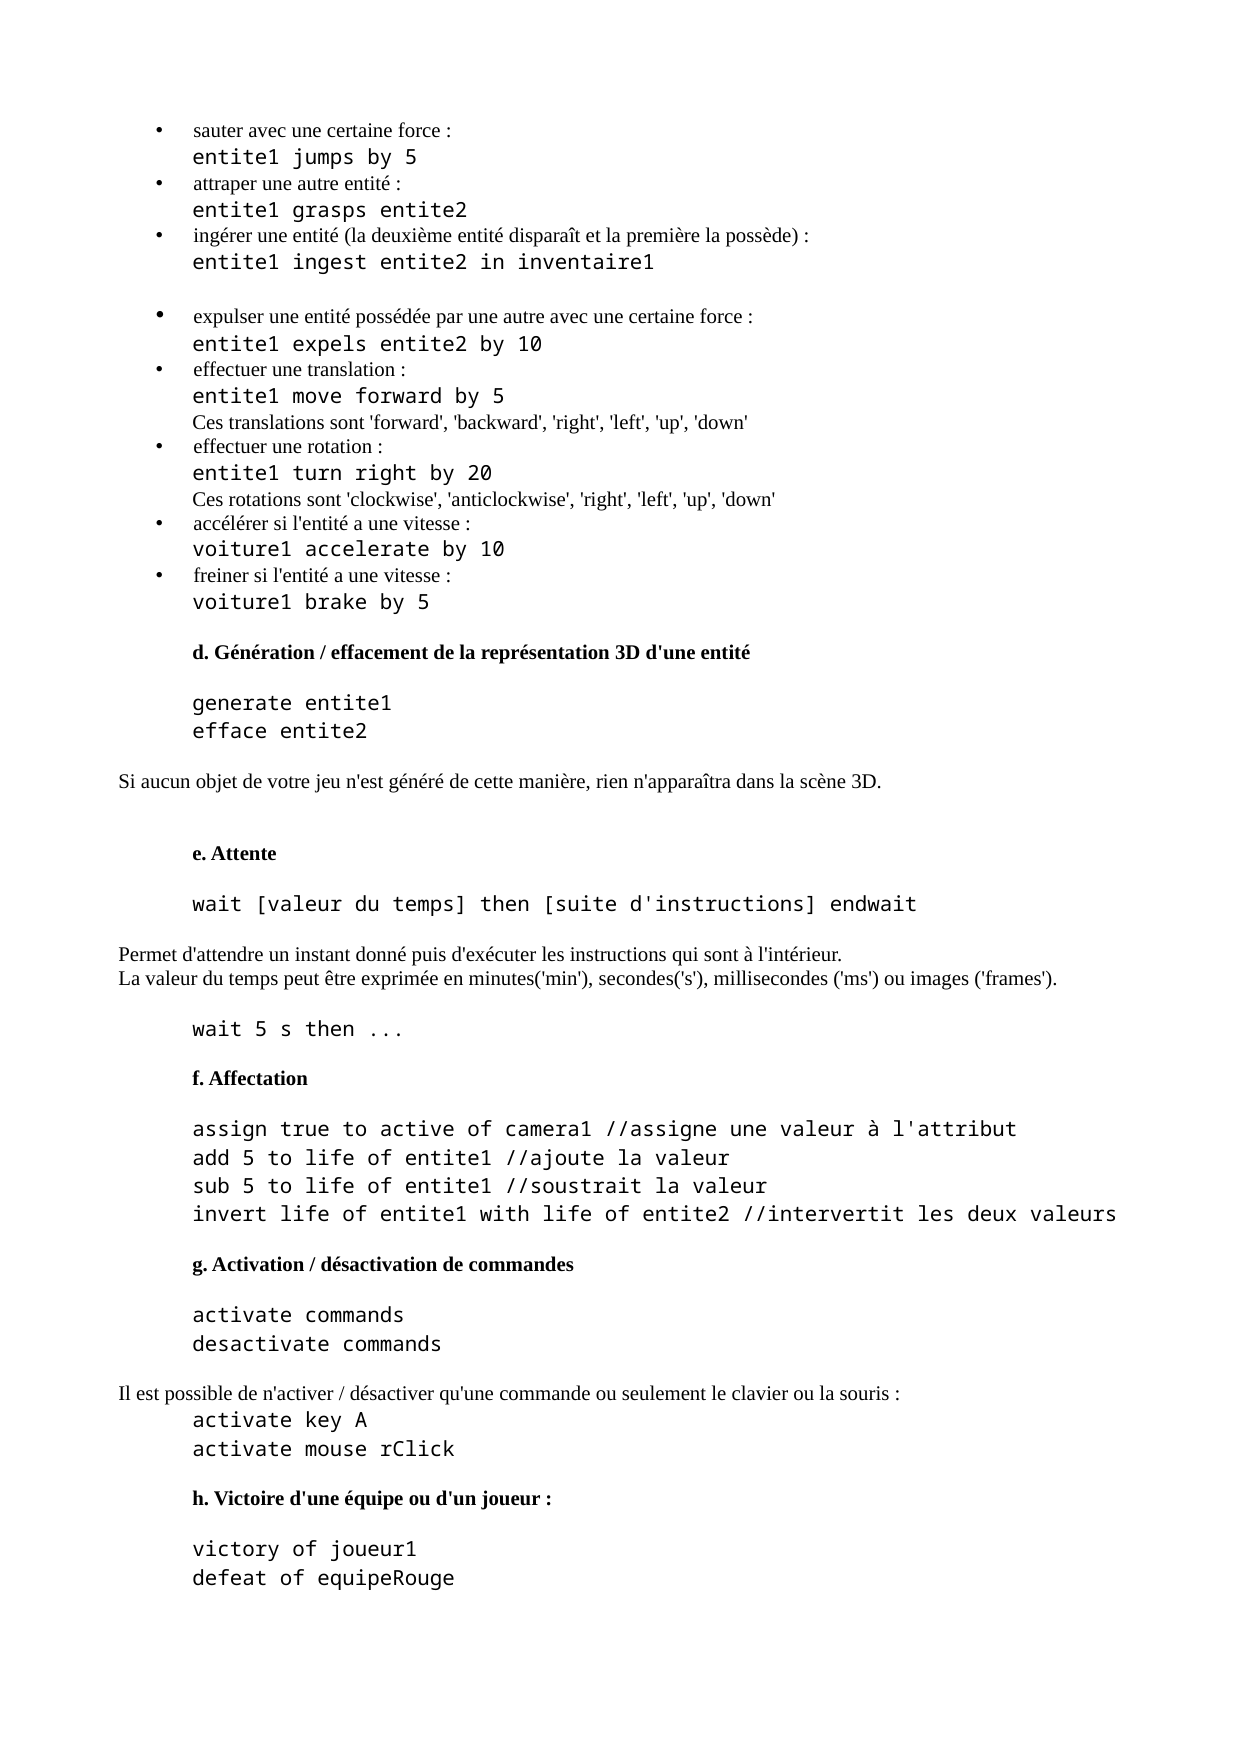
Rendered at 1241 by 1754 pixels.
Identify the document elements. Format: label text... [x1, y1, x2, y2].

list freiner si l'entité a une vitesse : [156, 563, 1122, 587]
list attraper une autre entité : [156, 171, 1122, 195]
text entite1 jumps by 5 [118, 142, 1122, 171]
text h. Victoire d'une équipe ou d'un joueur : [118, 1486, 1122, 1510]
text activate key A [118, 1405, 1122, 1434]
list ingérer une entité (la deuxième entité disparaît et la première la possède) : [156, 223, 1122, 247]
text d. Génération / effacement de la représentation 3D d'une entité [118, 639, 1122, 664]
text wait [valeur du temps] then [suite d'instructions] endwait [118, 889, 1122, 917]
text defeat of equipeRouge [118, 1563, 1122, 1591]
text voiture1 brake by 5 [118, 587, 1122, 616]
text e. Attente [118, 841, 1122, 865]
text victory of joueur1 [118, 1534, 1122, 1563]
list expulser une entité possédée par une autre avec une certaine force : [156, 304, 1122, 329]
text entite1 ingest entite2 in inventaire1 [118, 247, 1122, 276]
text Si aucun objet de votre jeu n'est généré de cette manière, rien n'apparaîtra dans la scène 3D. [118, 769, 1122, 793]
text La valeur du temps peut être exprimée en minutes('min'), secondes('s'), millisecondes ('ms') ou images ('frames'). [118, 966, 1122, 989]
text f. Affectation [118, 1066, 1122, 1090]
text invert life of entite1 with life of entite2 //intervertit les deux valeurs [118, 1199, 1122, 1228]
list effectuer une translation : [156, 357, 1122, 381]
text add 5 to life of entite1 //ajoute la valeur [118, 1143, 1122, 1171]
text wait 5 s then ... [118, 1014, 1122, 1042]
text sub 5 to life of entite1 //soustrait la valeur [118, 1171, 1122, 1199]
text generate entite1 [118, 688, 1122, 716]
list effectuer une rotation : [156, 434, 1122, 458]
list accélérer si l'entité a une vitesse : [156, 511, 1122, 534]
text Ces rotations sont 'clockwise', 'anticlockwise', 'right', 'left', 'up', 'down' [118, 486, 1122, 511]
text entite1 grasps entite2 [118, 195, 1122, 223]
text efface entite2 [118, 716, 1122, 744]
text Ces translations sont 'forward', 'backward', 'right', 'left', 'up', 'down' [118, 410, 1122, 434]
text Permet d'attendre un instant donné puis d'exécuter les instructions qui sont à l'intérieur. [118, 941, 1122, 966]
text desactivate commands [118, 1329, 1122, 1357]
text entite1 move forward by 5 [118, 381, 1122, 410]
text activate commands [118, 1300, 1122, 1329]
text g. Activation / désactivation de commandes [118, 1252, 1122, 1276]
text entite1 expels entite2 by 10 [118, 329, 1122, 357]
text entite1 turn right by 20 [118, 458, 1122, 486]
text activate mouse rClick [118, 1434, 1122, 1462]
list sauter avec une certaine force : [156, 118, 1122, 142]
text Il est possible de n'activer / désactiver qu'une commande ou seulement le clavier ou la souris : [118, 1381, 1122, 1405]
text voiture1 accelerate by 10 [118, 534, 1122, 563]
text assign true to active of camera1 //assigne une valeur à l'attribut [118, 1114, 1122, 1143]
